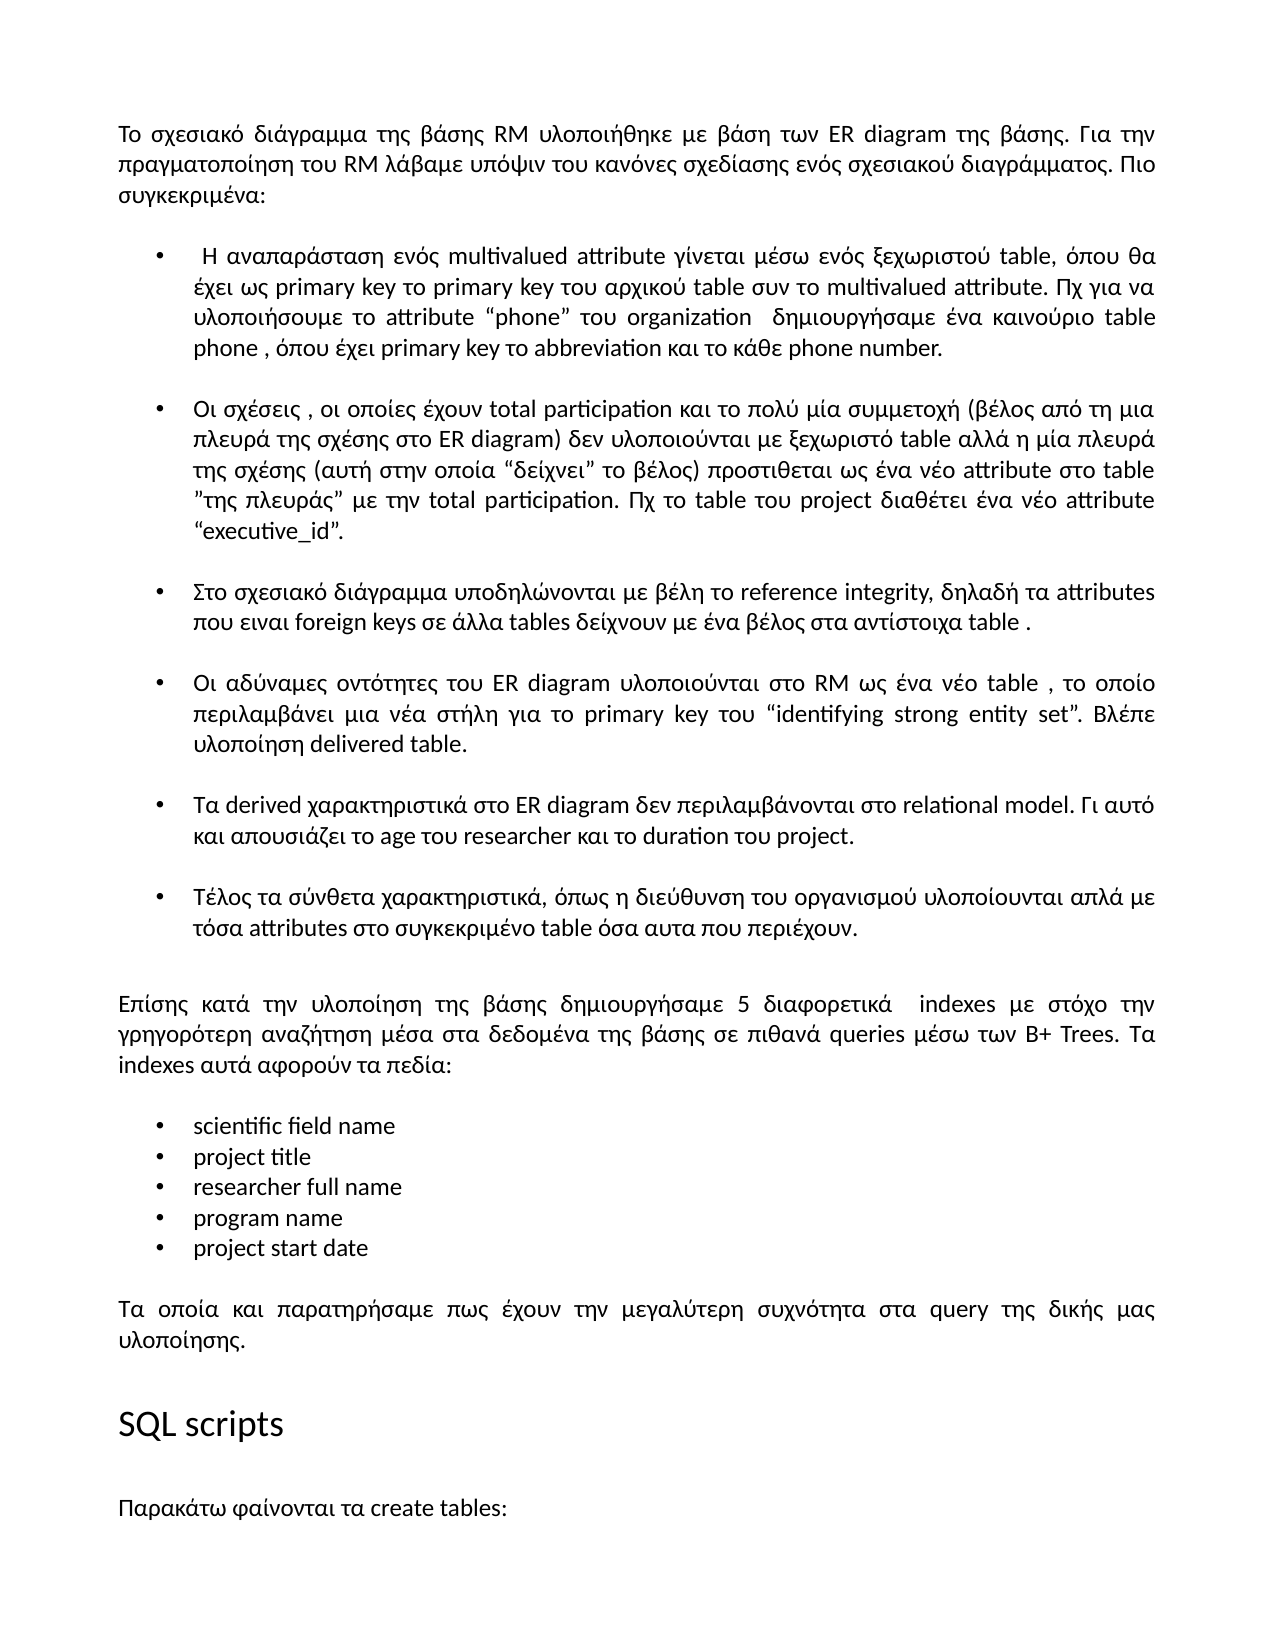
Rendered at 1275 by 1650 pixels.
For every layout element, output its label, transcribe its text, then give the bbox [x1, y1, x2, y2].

text Παρακάτω φαίνονται τα create tables: [118, 1492, 1157, 1522]
list Στο σχεσιακό διάγραμμα υποδηλώνονται με βέλη το reference integrity, δηλαδή τα attributes που ειναι foreign keys σε άλλα tables δείχνουν με ένα βέλος στα αντίστοιχα table . [156, 576, 1157, 637]
list researcher full name [156, 1171, 1157, 1202]
list Οι σχέσεις , οι οποίες έχουν total participation και το πολύ μία συμμετοχή (βέλος από τη μια πλευρά της σχέσης στο ER diagram) δεν υλοποιούνται με ξεχωριστό table αλλά η μία πλευρά της σχέσης (αυτή στην οποία “δείχνει” το βέλος) προστιθεται ως ένα νέο attribute στο table ”της πλευράς” με την total participation. Πχ το table του project διαθέτει ένα νέο attribute “executive_id”. [156, 393, 1157, 545]
list Οι αδύναμες οντότητες του ER diagram υλοποιούνται στο RM ως ένα νέο table , το οποίο περιλαμβάνει μια νέα στήλη για το primary key του “identifying strong entity set”. Βλέπε υλοποίηση delivered table. [156, 667, 1157, 759]
list project start date [156, 1232, 1157, 1263]
text Τα οποία και παρατηρήσαμε πως έχουν την μεγαλύτερη συχνότητα στα query της δικής μας υλοποίησης. [118, 1293, 1157, 1354]
list Tα derived χαρακτηριστικά στο ER diagram δεν περιλαμβάνονται στο relational model. Γι αυτό και απουσιάζει το age του researcher και το duration του project. [156, 789, 1157, 851]
list program name [156, 1202, 1157, 1232]
text Επίσης κατά την υλοποίηση της βάσης δημιουργήσαμε 5 διαφορετικά indexes με στόχο την γρηγορότερη αναζήτηση μέσα στα δεδομένα της βάσης σε πιθανά queries μέσω των B+ Trees. Τα indexes αυτά αφορούν τα πεδία: [118, 988, 1157, 1079]
list H αναπαράσταση ενός multivalued attribute γίνεται μέσω ενός ξεχωριστού table, όπου θα έχει ως primary key το primary key του αρχικού table συν το multivalued attribute. Πχ για να υλοποιήσουμε το attribute “phone” του organization δημιουργήσαμε ένα καινούριο table phone , όπου έχει primary key το abbreviation και το κάθε phone number. [156, 240, 1157, 362]
list scientific field name [156, 1110, 1157, 1141]
text Το σχεσιακό διάγραμμα της βάσης RM υλοποιήθηκε με βάση των ER diagram της βάσης. Για την πραγματοποίηση του RM λάβαμε υπόψιν του κανόνες σχεδίασης ενός σχεσιακού διαγράμματος. Πιο συγκεκριμένα: [118, 118, 1157, 210]
text SQL scripts [118, 1400, 1157, 1446]
list project title [156, 1141, 1157, 1171]
list Τέλος τα σύνθετα χαρακτηριστικά, όπως η διεύθυνση του οργανισμού υλοποίουνται απλά με τόσα attributes στο συγκεκριμένο table όσα αυτα που περιέχουν. [156, 881, 1157, 942]
